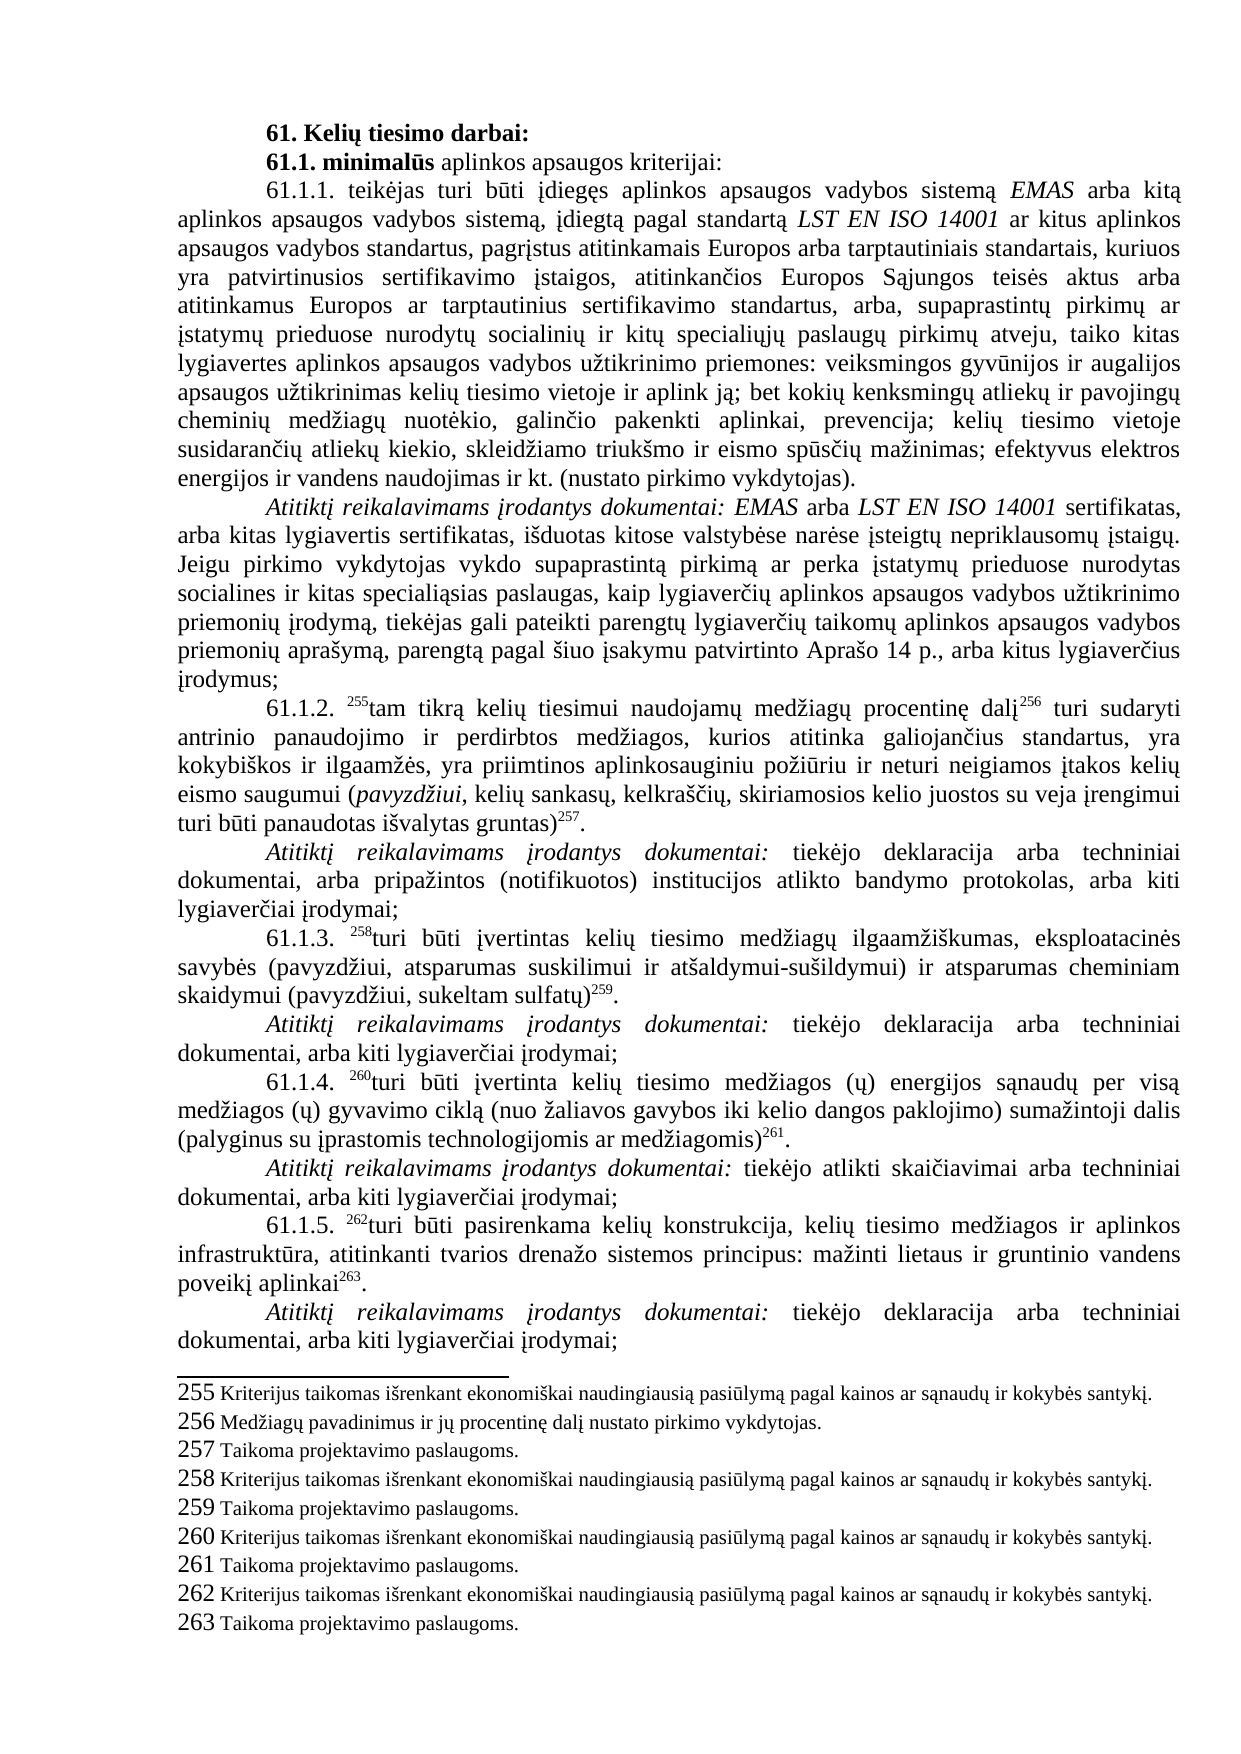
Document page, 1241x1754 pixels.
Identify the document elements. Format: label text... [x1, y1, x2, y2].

text 61.1.5. turi būti pasirenkama kelių konstrukcija, kelių tiesimo medžiagos ir aplinkos infrastruktūra, atitinkanti tvarios drenažo sistemos principus: mažinti lietaus ir gruntinio vandens poveikį aplinkai. [177, 1211, 1181, 1297]
text Atitiktį reikalavimams įrodantys dokumentai: tiekėjo deklaracija arba techniniai dokumentai, arba kiti lygiaverčiai įrodymai; [177, 1297, 1181, 1354]
text Taikoma projektavimo paslaugoms. [177, 1607, 1181, 1636]
text Atitiktį reikalavimams įrodantys dokumentai: EMAS arba LST EN ISO 14001 sertifikatas, arba kitas lygiavertis sertifikatas, išduotas kitose valstybėse narėse įsteigtų nepriklausomų įstaigų. Jeigu pirkimo vykdytojas vykdo supaprastintą pirkimą ar perka įstatymų prieduose nurodytas socialines ir kitas specialiąsias paslaugas, kaip lygiaverčių aplinkos apsaugos vadybos užtikrinimo priemonių įrodymą, tiekėjas gali pateikti parengtų lygiaverčių taikomų aplinkos apsaugos vadybos priemonių aprašymą, parengtą pagal šiuo įsakymu patvirtinto Aprašo 14 p., arba kitus lygiaverčius įrodymus; [177, 492, 1181, 693]
text 61. Kelių tiesimo darbai: [177, 118, 1181, 147]
text Atitiktį reikalavimams įrodantys dokumentai: tiekėjo deklaracija arba techniniai dokumentai, arba pripažintos (notifikuotos) institucijos atlikto bandymo protokolas, arba kiti lygiaverčiai įrodymai; [177, 837, 1181, 923]
text Taikoma projektavimo paslaugoms. [177, 1492, 1181, 1521]
text Atitiktį reikalavimams įrodantys dokumentai: tiekėjo atlikti skaičiavimai arba techniniai dokumentai, arba kiti lygiaverčiai įrodymai; [177, 1153, 1181, 1211]
text 61.1. minimalūs aplinkos apsaugos kriterijai: [177, 147, 1181, 176]
text 61.1.4. turi būti įvertinta kelių tiesimo medžiagos (ų) energijos sąnaudų per visą medžiagos (ų) gyvavimo ciklą (nuo žaliavos gavybos iki kelio dangos paklojimo) sumažintoji dalis (palyginus su įprastomis technologijomis ar medžiagomis). [177, 1067, 1181, 1153]
text Medžiagų pavadinimus ir jų procentinę dalį nustato pirkimo vykdytojas. [177, 1406, 1181, 1434]
text Taikoma projektavimo paslaugoms. [177, 1549, 1181, 1578]
text 61.1.3. turi būti įvertintas kelių tiesimo medžiagų ilgaamžiškumas, eksploatacinės savybės (pavyzdžiui, atsparumas suskilimui ir atšaldymui-sušildymui) ir atsparumas cheminiam skaidymui (pavyzdžiui, sukeltam sulfatų). [177, 923, 1181, 1009]
text Atitiktį reikalavimams įrodantys dokumentai: tiekėjo deklaracija arba techniniai dokumentai, arba kiti lygiaverčiai įrodymai; [177, 1009, 1181, 1067]
text Taikoma projektavimo paslaugoms. [177, 1434, 1181, 1463]
text Kriterijus taikomas išrenkant ekonomiškai naudingiausią pasiūlymą pagal kainos ar sąnaudų ir kokybės santykį. [177, 1463, 1181, 1492]
text 61.1.2. tam tikrą kelių tiesimui naudojamų medžiagų procentinę dalį turi sudaryti antrinio panaudojimo ir perdirbtos medžiagos, kurios atitinka galiojančius standartus, yra kokybiškos ir ilgaamžės, yra priimtinos aplinkosauginiu požiūriu ir neturi neigiamos įtakos kelių eismo saugumui (pavyzdžiui, kelių sankasų, kelkraščių, skiriamosios kelio juostos su veja įrengimui turi būti panaudotas išvalytas gruntas). [177, 693, 1181, 837]
text Kriterijus taikomas išrenkant ekonomiškai naudingiausią pasiūlymą pagal kainos ar sąnaudų ir kokybės santykį. [177, 1377, 1181, 1406]
text Kriterijus taikomas išrenkant ekonomiškai naudingiausią pasiūlymą pagal kainos ar sąnaudų ir kokybės santykį. [177, 1521, 1181, 1549]
text 61.1.1. teikėjas turi būti įdiegęs aplinkos apsaugos vadybos sistemą EMAS arba kitą aplinkos apsaugos vadybos sistemą, įdiegtą pagal standartą LST EN ISO 14001 ar kitus aplinkos apsaugos vadybos standartus, pagrįstus atitinkamais Europos arba tarptautiniais standartais, kuriuos yra patvirtinusios sertifikavimo įstaigos, atitinkančios Europos Sąjungos teisės aktus arba atitinkamus Europos ar tarptautinius sertifikavimo standartus, arba, supaprastintų pirkimų ar įstatymų prieduose nurodytų socialinių ir kitų specialiųjų paslaugų pirkimų atveju, taiko kitas lygiavertes aplinkos apsaugos vadybos užtikrinimo priemones: veiksmingos gyvūnijos ir augalijos apsaugos užtikrinimas kelių tiesimo vietoje ir aplink ją; bet kokių kenksmingų atliekų ir pavojingų cheminių medžiagų nuotėkio, galinčio pakenkti aplinkai, prevencija; kelių tiesimo vietoje susidarančių atliekų kiekio, skleidžiamo triukšmo ir eismo spūsčių mažinimas; efektyvus elektros energijos ir vandens naudojimas ir kt. (nustato pirkimo vykdytojas). [177, 176, 1181, 492]
text Kriterijus taikomas išrenkant ekonomiškai naudingiausią pasiūlymą pagal kainos ar sąnaudų ir kokybės santykį. [177, 1578, 1181, 1607]
